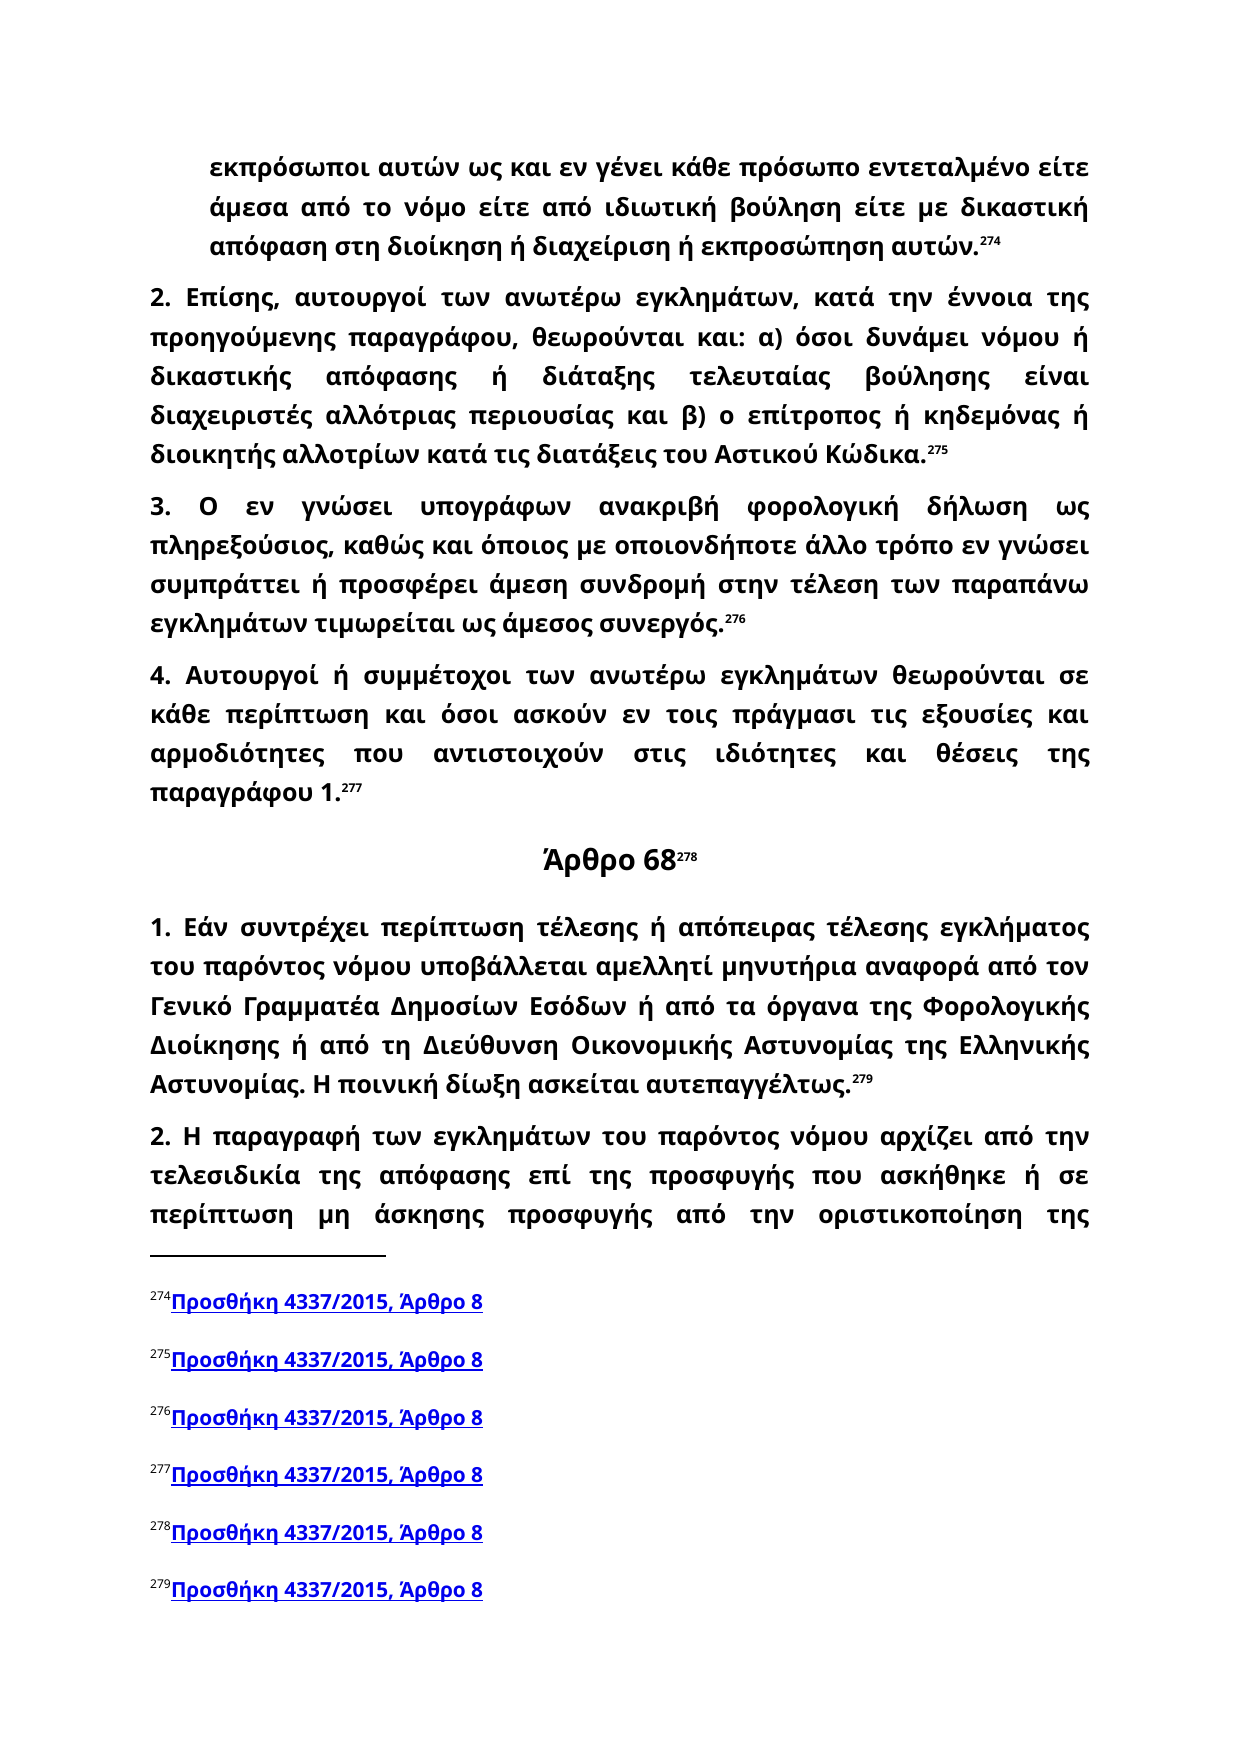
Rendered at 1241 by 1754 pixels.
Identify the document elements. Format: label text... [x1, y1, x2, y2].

text Προσθήκη 4337/2015, Άρθρο 8 [150, 1345, 1090, 1373]
text 1. Εάν συντρέχει περίπτωση τέλεσης ή απόπειρας τέλεσης εγκλήματος του παρόντος νόμου υποβάλλεται αμελλητί μηνυτήρια αναφορά από τον Γενικό Γραμματέα Δημοσίων Εσόδων ή από τα όργανα της Φορολογικής Διοίκησης ή από τη Διεύθυνση Οικονομικής Αστυνομίας της Ελληνικής Αστυνομίας. Η ποινική δίωξη ασκείται αυτεπαγγέλτως. [150, 910, 1090, 1101]
text Προσθήκη 4337/2015, Άρθρο 8 [150, 1576, 1090, 1604]
text Προσθήκη 4337/2015, Άρθρο 8 [150, 1518, 1090, 1546]
text Προσθήκη 4337/2015, Άρθρο 8 [150, 1403, 1090, 1431]
text 4. Αυτουργοί ή συμμέτοχοι των ανωτέρω εγκλημάτων θεωρούνται σε κάθε περίπτωση και όσοι ασκούν εν τοις πράγμασι τις εξουσίες και αρμοδιότητες που αντιστοιχούν στις ιδιότητες και θέσεις της παραγράφου 1. [150, 657, 1090, 809]
text Προσθήκη 4337/2015, Άρθρο 8 [150, 1287, 1090, 1316]
list εκπρόσωποι αυτών ως και εν γένει κάθε πρόσωπο εντεταλμένο είτε άμεσα από το νόμο είτε από ιδιωτική βούληση είτε με δικαστική απόφαση στη διοίκηση ή διαχείριση ή εκπροσώπηση αυτών. [150, 150, 1090, 262]
text 2. Επίσης, αυτουργοί των ανωτέρω εγκλημάτων, κατά την έννοια της προηγούμενης παραγράφου, θεωρούνται και: α) όσοι δυνάμει νόμου ή δικαστικής απόφασης ή διάταξης τελευταίας βούλησης είναι διαχειριστές αλλότριας περιουσίας και β) ο επίτροπος ή κηδεμόνας ή διοικητής αλλοτρίων κατά τις διατάξεις του Αστικού Κώδικα. [150, 280, 1090, 471]
text 2. Η παραγραφή των εγκλημάτων του παρόντος νόμου αρχίζει από την τελεσιδικία της απόφασης επί της προσφυγής που ασκήθηκε ή σε περίπτωση μη άσκησης προσφυγής από την οριστικοποίηση της [150, 1118, 1090, 1231]
subtitle Άρθρο 68 [150, 839, 1090, 879]
text Προσθήκη 4337/2015, Άρθρο 8 [150, 1460, 1090, 1489]
text 3. Ο εν γνώσει υπογράφων ανακριβή φορολογική δήλωση ως πληρεξούσιος, καθώς και όποιος με οποιονδήποτε άλλο τρόπο εν γνώσει συμπράττει ή προσφέρει άμεση συνδρομή στην τέλεση των παραπάνω εγκλημάτων τιμωρείται ως άμεσος συνεργός. [150, 488, 1090, 640]
